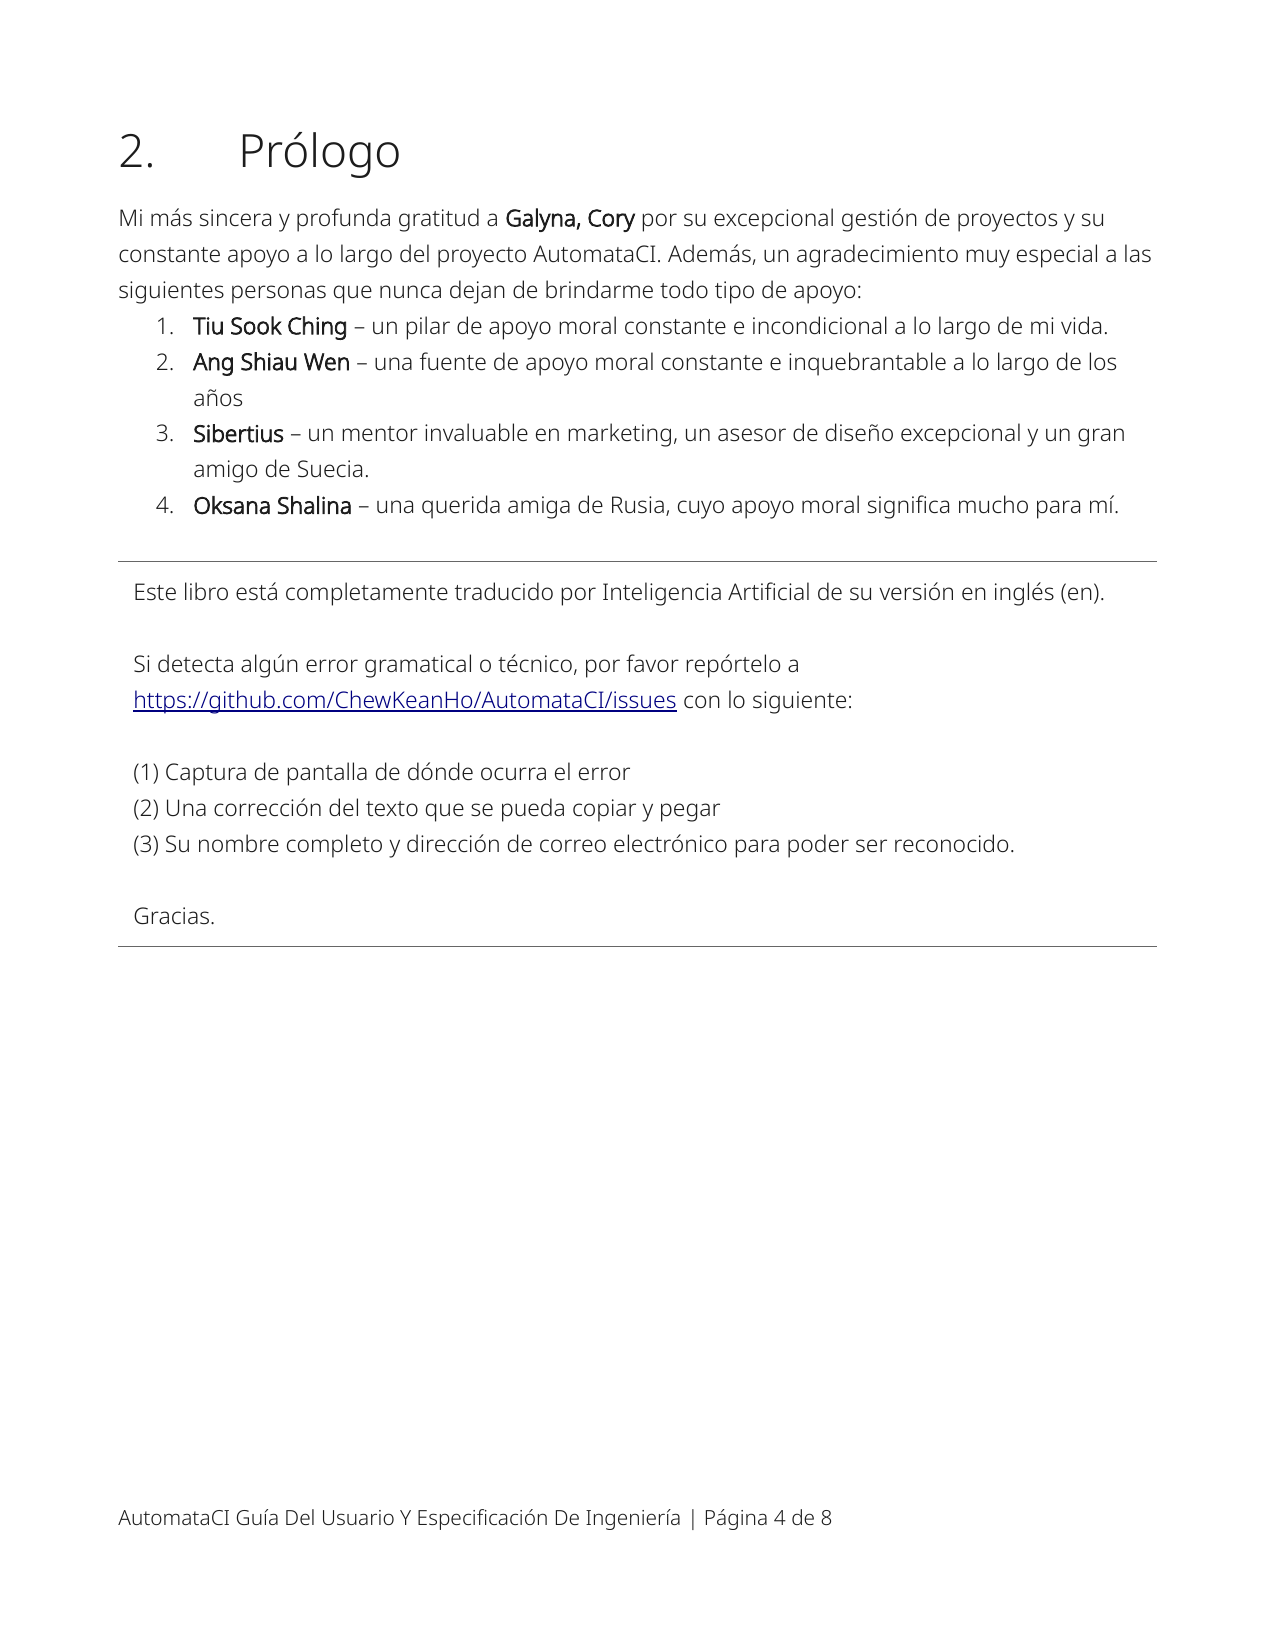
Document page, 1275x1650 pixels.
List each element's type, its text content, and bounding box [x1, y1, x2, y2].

list Sibertius – un mentor invaluable en marketing, un asesor de diseño excepcional y un gran amigo de Suecia. [156, 417, 1157, 484]
list Ang Shiau Wen – una fuente de apoyo moral constante e inquebrantable a lo largo de los años [156, 346, 1157, 413]
text Si detecta algún error gramatical o técnico, por favor repórtelo a https://github.com/ChewKeanHo/AutomataCI/issues con lo siguiente: [118, 633, 1157, 715]
text Este libro está completamente traducido por Inteligencia Artificial de su versión en inglés (en). [118, 562, 1157, 607]
text Mi más sincera y profunda gratitud a Galyna, Cory por su excepcional gestión de proyectos y su constante apoyo a lo largo del proyecto AutomataCI. Además, un agradecimiento muy especial a las siguientes personas que nunca dejan de brindarme todo tipo de apoyo: [118, 202, 1157, 305]
list Tiu Sook Ching – un pilar de apoyo moral constante e incondicional a lo largo de mi vida. [156, 309, 1157, 341]
text (1) Captura de pantalla de dónde ocurra el error [118, 741, 1157, 777]
list Oksana Shalina – una querida amiga de Rusia, cuyo apoyo moral significa mucho para mí. [156, 489, 1157, 521]
subtitle Prólogo [118, 118, 1157, 181]
text (2) Una corrección del texto que se pueda copiar y pegar [118, 777, 1157, 813]
text Gracias. [118, 884, 1157, 946]
text (3) Su nombre completo y dirección de correo electrónico para poder ser reconocido. [118, 813, 1157, 859]
